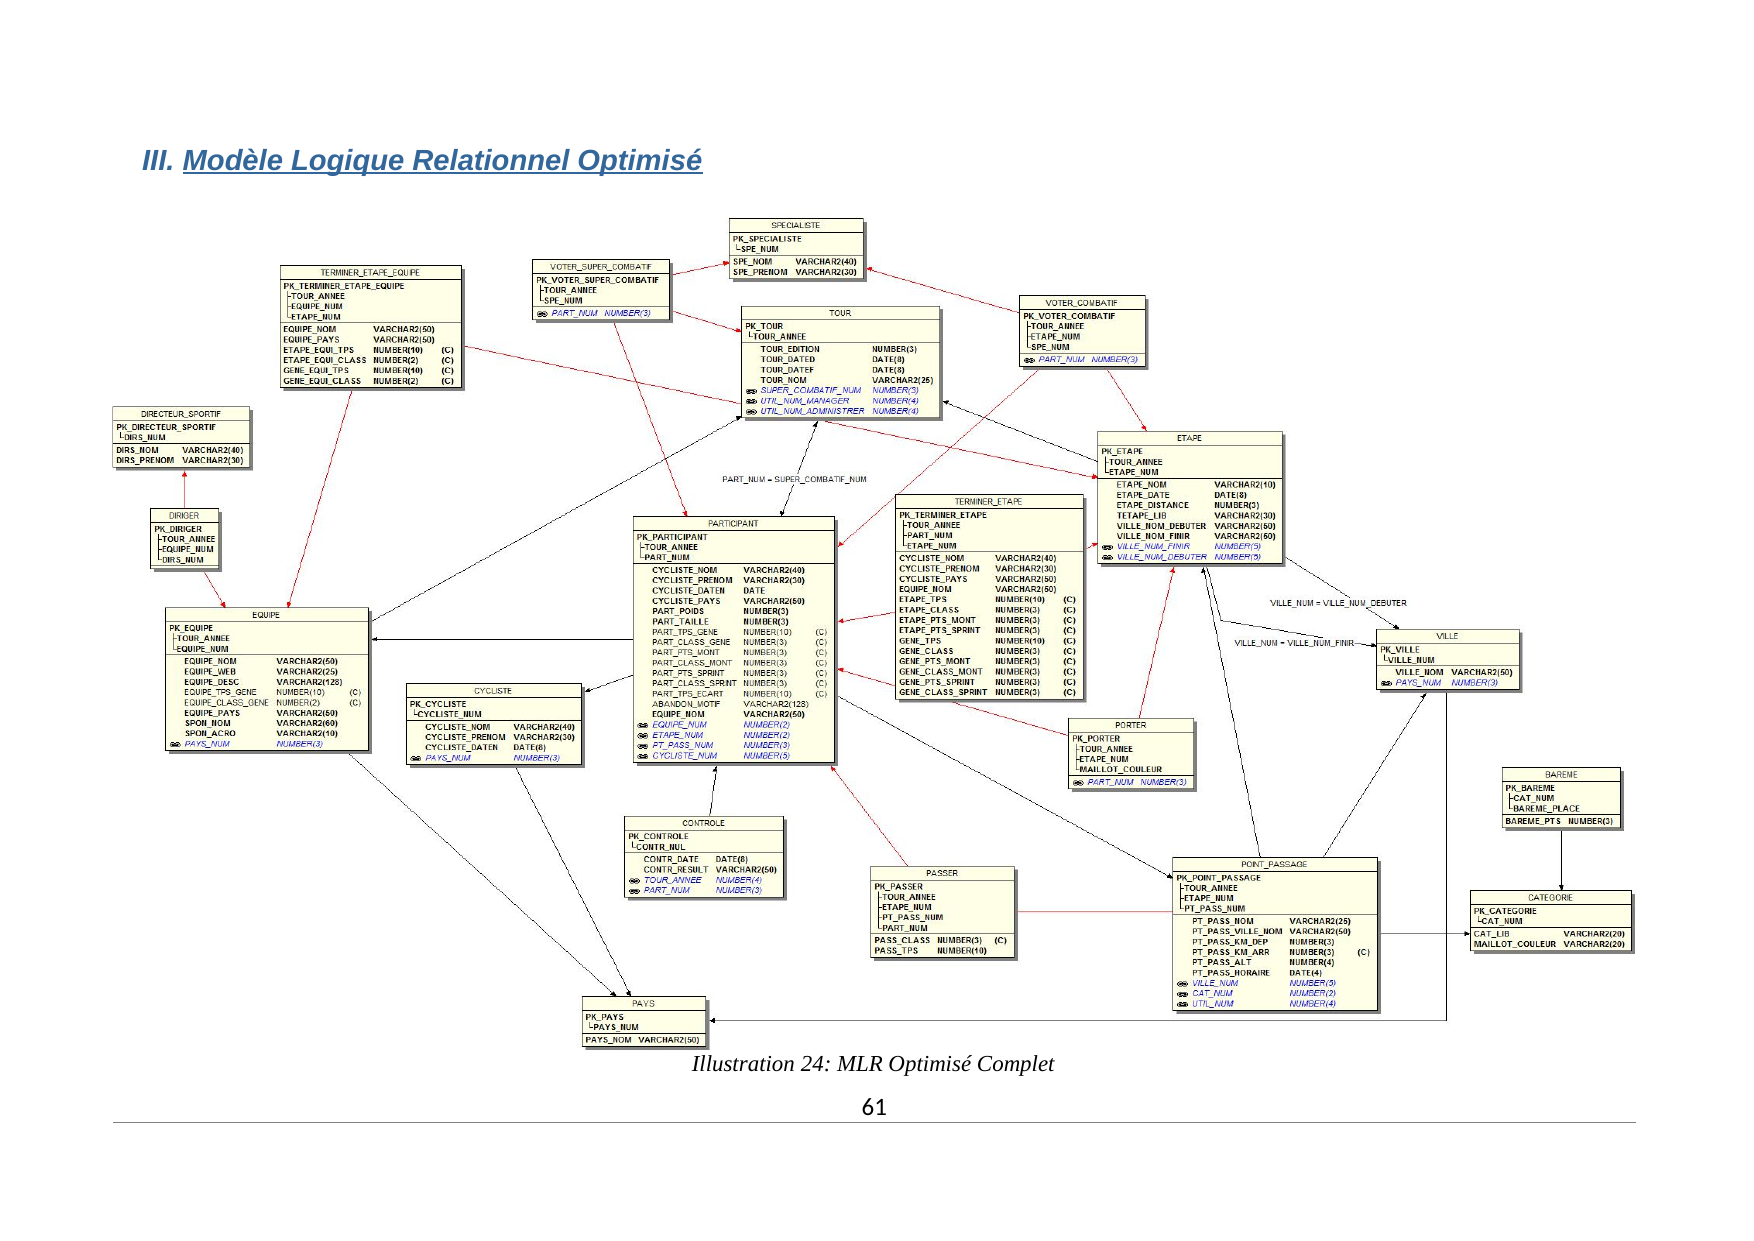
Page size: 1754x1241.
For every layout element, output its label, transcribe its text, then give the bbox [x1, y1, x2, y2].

text Illustration 24: MLR Optimisé Complet [112, 1051, 1636, 1077]
subtitle [112, 188, 1636, 200]
picture [112, 200, 1636, 1051]
subtitle Modèle Logique Relationnel Optimisé [142, 143, 1636, 176]
